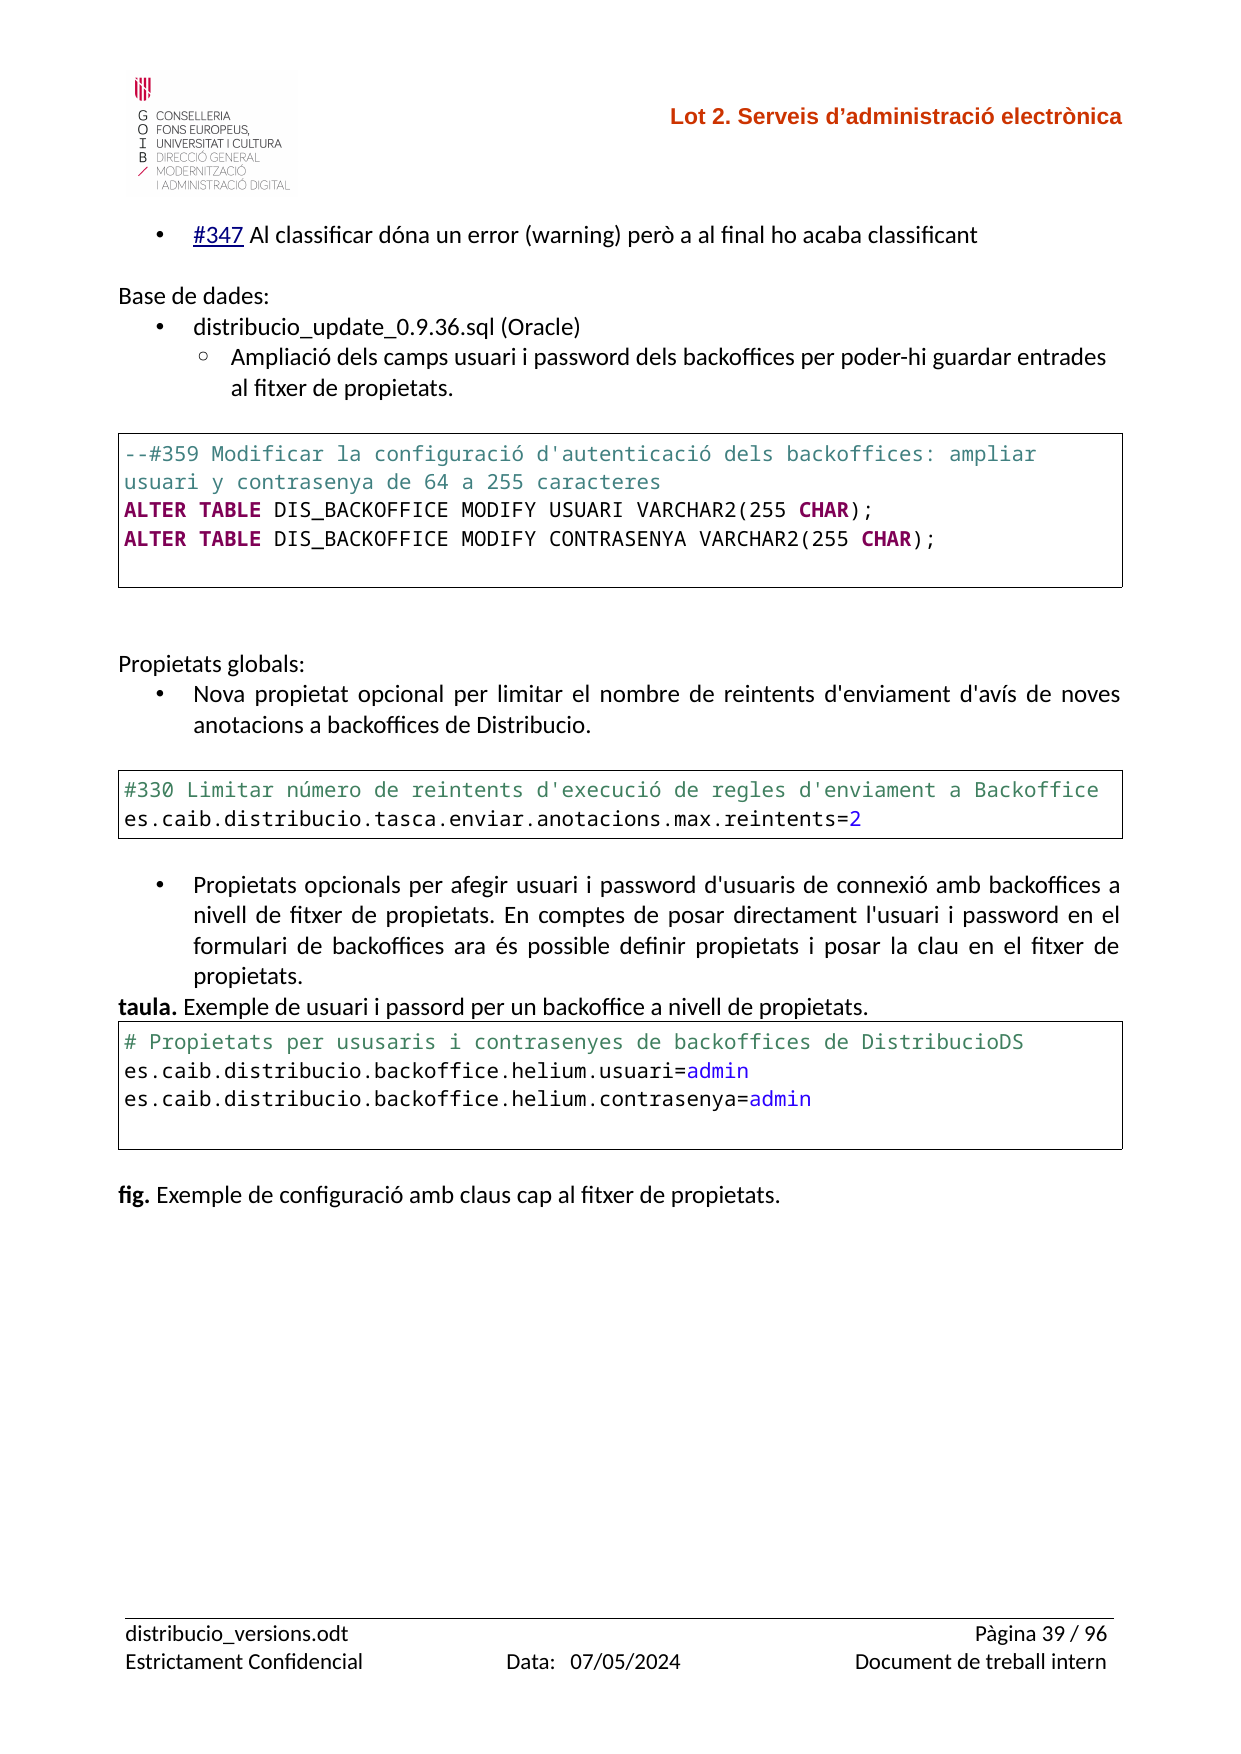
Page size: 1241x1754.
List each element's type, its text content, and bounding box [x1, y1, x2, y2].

picture [126, 70, 299, 197]
table_header --#359 Modificar la configuració d'autenticació dels backoffices: ampliar usuari y contrasenya de 64 a 255 caracteres ALTER TABLE DIS_BACKOFFICE MODIFY USUARI VARCHAR2(255 CHAR); ALTER TABLE DIS_BACKOFFICE MODIFY CONTRASENYA VARCHAR2(255 CHAR); [119, 434, 1122, 587]
list Nova propietat opcional per limitar el nombre de reintents d'enviament d'avís de noves anotacions a backoffices de Distribucio. [156, 678, 1122, 739]
text taula. Exemple de usuari i passord per un backoffice a nivell de propietats. [118, 991, 1122, 1021]
table_header #330 Limitar número de reintents d'execució de regles d'enviament a Backoffice es.caib.distribucio.tasca.enviar.anotacions.max.reintents=2 [119, 771, 1122, 838]
list #347 Al classificar dóna un error (warning) però a al final ho acaba classificant [156, 219, 1122, 250]
text Base de dades: [118, 280, 1122, 311]
list Propietats opcionals per afegir usuari i password d'usuaris de connexió amb backoffices a nivell de fitxer de propietats. En comptes de posar directament l'usuari i password en el formulari de backoffices ara és possible definir propietats i posar la clau en el fitxer de propietats. [156, 869, 1122, 991]
text Propietats globals: [118, 648, 1122, 678]
list distribucio_update_0.9.36.sql (Oracle) [156, 311, 1122, 341]
table_header # Propietats per ususaris i contrasenyes de backoffices de DistribucioDS es.caib.distribucio.backoffice.helium.usuari=admin es.caib.distribucio.backoffice.helium.contrasenya=admin [119, 1022, 1122, 1149]
text fig. Exemple de configuració amb claus cap al fitxer de propietats. [118, 1179, 1122, 1210]
list Ampliació dels camps usuari i password dels backoffices per poder-hi guardar entrades al fitxer de propietats. [193, 341, 1122, 402]
